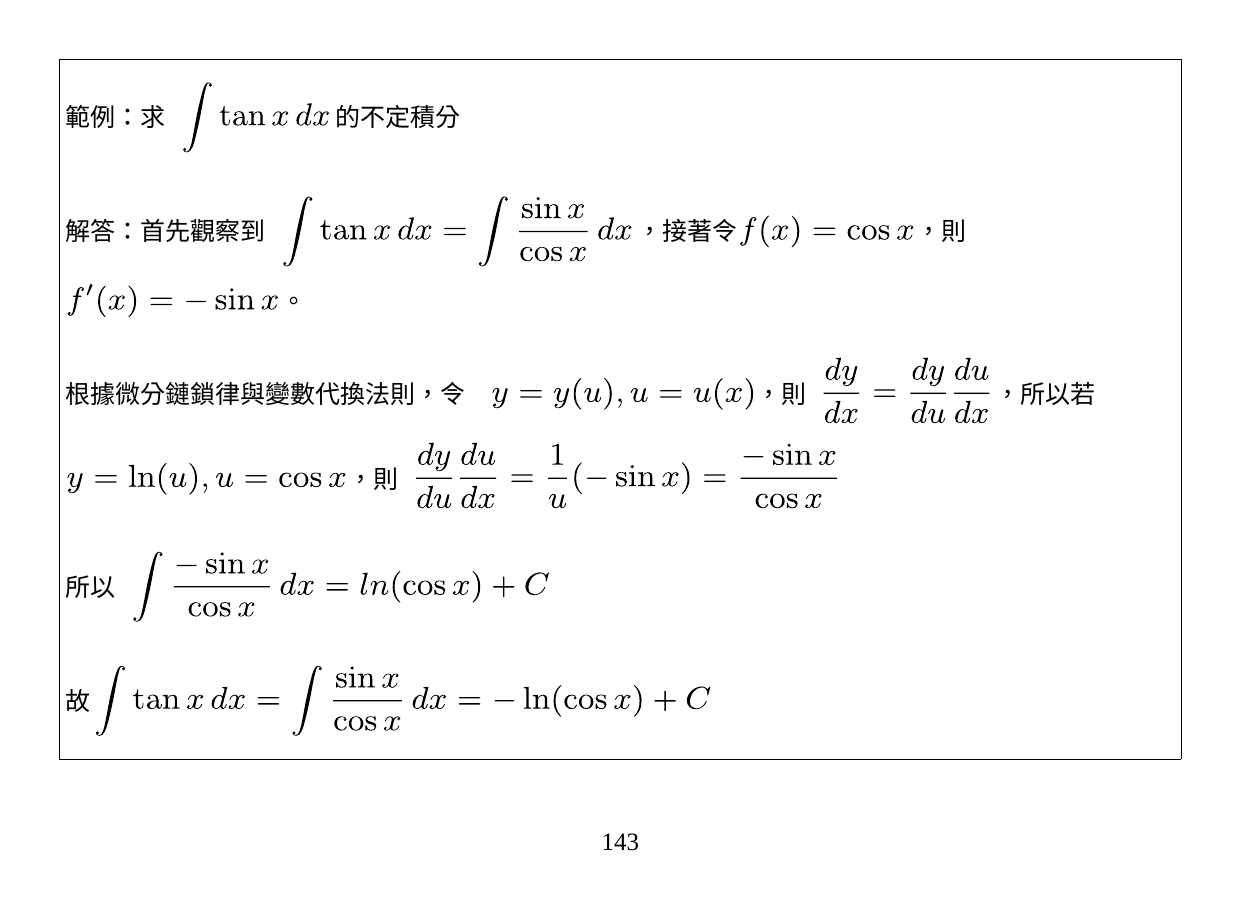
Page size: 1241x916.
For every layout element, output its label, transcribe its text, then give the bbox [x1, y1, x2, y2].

table_header 範例：求 的不定積分 解答：首先觀察到 ，接著令，則 。 根據微分鏈鎖律與變數代換法則，令 ，則 ，所以若 ，則 所以 故 [60, 60, 1181, 759]
